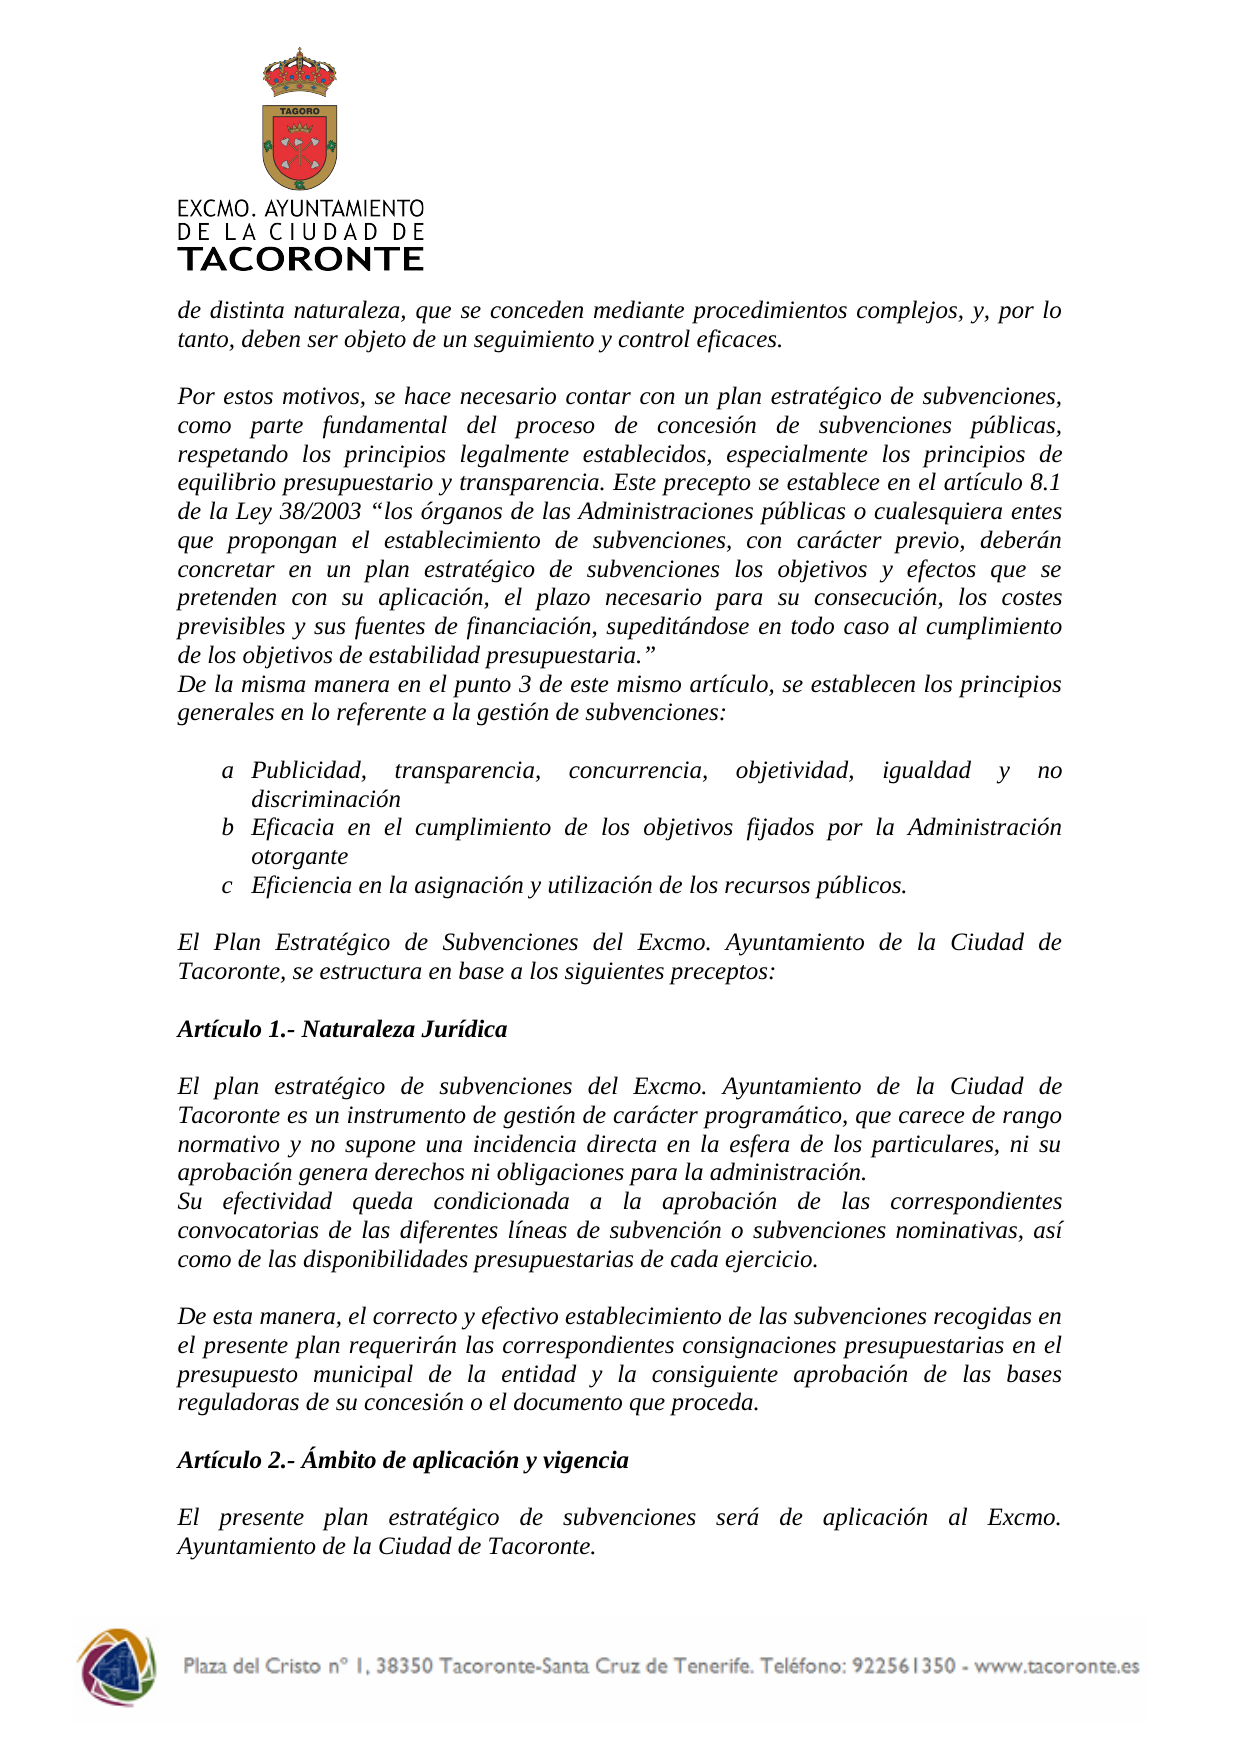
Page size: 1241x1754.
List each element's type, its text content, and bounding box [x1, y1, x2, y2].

list Publicidad, transparencia, concurrencia, objetividad, igualdad y no discriminación [221, 755, 1063, 812]
text De esta manera, el correcto y efectivo establecimiento de las subvenciones recogidas en el presente plan requerirán las correspondientes consignaciones presupuestarias en el presupuesto municipal de la entidad y la consiguiente aprobación de las bases reguladoras de su concesión o el documento que proceda. [177, 1301, 1063, 1416]
text de distinta naturaleza, que se conceden mediante procedimientos complejos, y, por lo tanto, deben ser objeto de un seguimiento y control eficaces. [177, 295, 1063, 352]
text De la misma manera en el punto 3 de este mismo artículo, se establecen los principios generales en lo referente a la gestión de subvenciones: [177, 669, 1063, 726]
list Eficacia en el cumplimiento de los objetivos fijados por la Administración otorgante [221, 812, 1063, 870]
list Eficiencia en la asignación y utilización de los recursos públicos. [221, 870, 1063, 899]
text Por estos motivos, se hace necesario contar con un plan estratégico de subvenciones, como parte fundamental del proceso de concesión de subvenciones públicas, respetando los principios legalmente establecidos, especialmente los principios de equilibrio presupuestario y transparencia. Este precepto se establece en el artículo 8.1 de la Ley 38/2003 “los órganos de las Administraciones públicas o cualesquiera entes que propongan el establecimiento de subvenciones, con carácter previo, deberán concretar en un plan estratégico de subvenciones los objetivos y efectos que se pretenden con su aplicación, el plazo necesario para su consecución, los costes previsibles y sus fuentes de financiación, supeditándose en todo caso al cumplimiento de los objetivos de estabilidad presupuestaria.” [177, 381, 1063, 669]
picture [71, 1616, 1150, 1722]
text El presente plan estratégico de subvenciones será de aplicación al Excmo. Ayuntamiento de la Ciudad de Tacoronte. [177, 1502, 1063, 1560]
text El Plan Estratégico de Subvenciones del Excmo. Ayuntamiento de la Ciudad de Tacoronte, se estructura en base a los siguientes preceptos: [177, 927, 1063, 985]
text El plan estratégico de subvenciones del Excmo. Ayuntamiento de la Ciudad de Tacoronte es un instrumento de gestión de carácter programático, que carece de rango normativo y no supone una incidencia directa en la esfera de los particulares, ni su aprobación genera derechos ni obligaciones para la administración. [177, 1071, 1063, 1186]
text Artículo 2.- Ámbito de aplicación y vigencia [177, 1445, 1063, 1474]
text Su efectividad queda condicionada a la aprobación de las correspondientes convocatorias de las diferentes líneas de subvención o subvenciones nominativas, así como de las disponibilidades presupuestarias de cada ejercicio. [177, 1186, 1063, 1272]
text Artículo 1.- Naturaleza Jurídica [177, 1014, 1063, 1042]
picture [177, 47, 424, 271]
